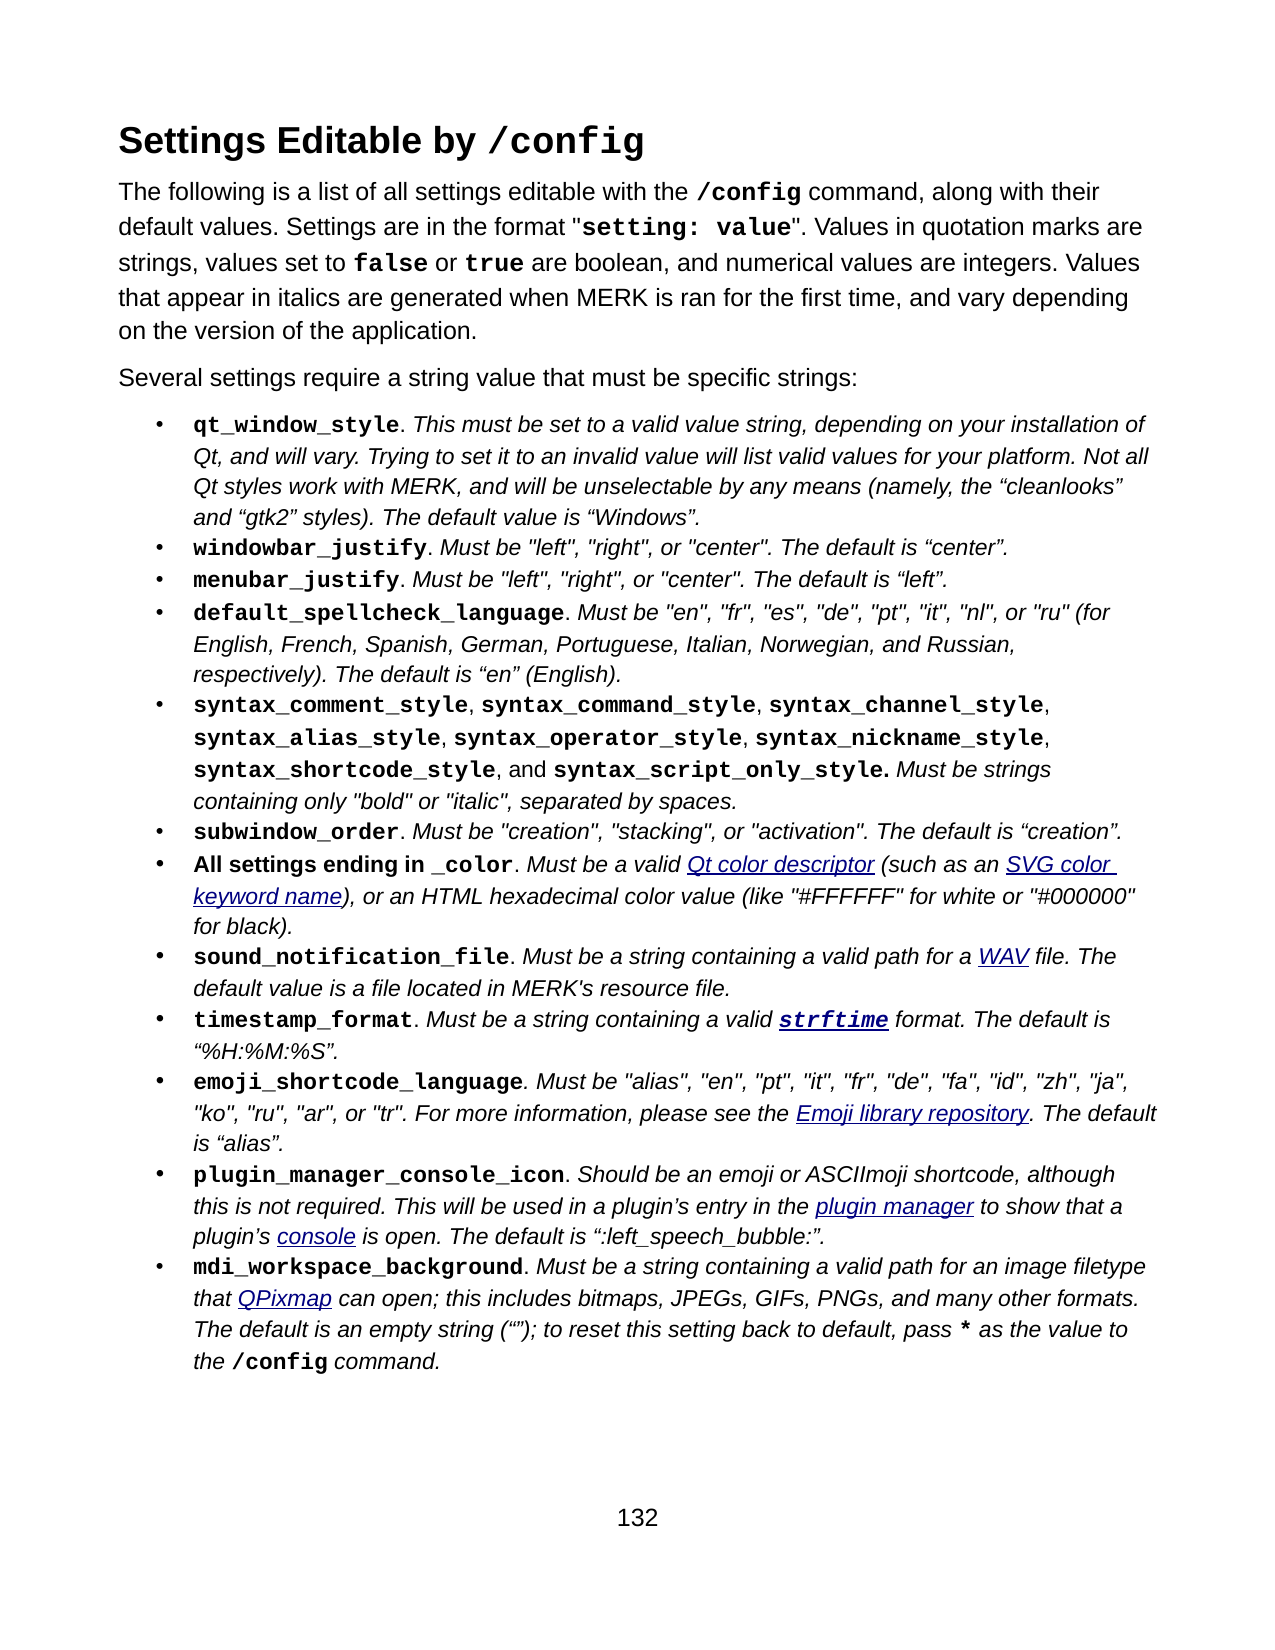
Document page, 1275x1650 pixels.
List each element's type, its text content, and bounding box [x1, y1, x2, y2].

list All settings ending in _color. Must be a valid Qt color descriptor (such as an SVG color keyword name), or an HTML hexadecimal color value (like "#FFFFFF" for white or "#000000" for black). [156, 851, 1157, 939]
list subwindow_order. Must be "creation", "stacking", or "activation". The default is “creation”. [156, 818, 1157, 846]
list qt_window_style. This must be set to a valid value string, depending on your installation of Qt, and will vary. Trying to set it to an invalid value will list valid values for your platform. Not all Qt styles work with MERK, and will be unselectable by any means (namely, the “cleanlooks” and “gtk2” styles). The default value is “Windows”. [156, 411, 1157, 530]
text Several settings require a string value that must be specific strings: [118, 363, 1157, 392]
list windowbar_justify. Must be "left", "right", or "center". The default is “center”. [156, 534, 1157, 562]
list emoji_shortcode_language. Must be "alias", "en", "pt", "it", "fr", "de", "fa", "id", "zh", "ja", "ko", "ru", "ar", or "tr". For more information, please see the Emoji library repository. The default is “alias”. [156, 1068, 1157, 1157]
text The following is a list of all settings editable with the /config command, along with their default values. Settings are in the format "setting: value". Values in quotation marks are strings, values set to false or true are boolean, and numerical values are integers. Values that appear in italics are generated when MERK is ran for the first time, and vary depending on the version of the application. [118, 177, 1157, 344]
list sound_notification_file. Must be a string containing a valid path for a WAV file. The default value is a file located in MERK's resource file. [156, 943, 1157, 1002]
list syntax_comment_style, syntax_command_style, syntax_channel_style, syntax_alias_style, syntax_operator_style, syntax_nickname_style, syntax_shortcode_style, and syntax_script_only_style. Must be strings containing only "bold" or "italic", separated by spaces. [156, 691, 1157, 814]
list menubar_justify. Must be "left", "right", or "center". The default is “left”. [156, 566, 1157, 594]
list mdi_workspace_background. Must be a string containing a valid path for an image filetype that QPixmap can open; this includes bitmaps, JPEGs, GIFs, PNGs, and many other formats. The default is an empty string (“”); to reset this setting back to default, pass * as the value to the /config command. [156, 1253, 1157, 1376]
list timestamp_format. Must be a string containing a valid strftime format. The default is “%H:%M:%S”. [156, 1006, 1157, 1064]
list default_spellcheck_language. Must be "en", "fr", "es", "de", "pt", "it", "nl", or "ru" (for English, French, Spanish, German, Portuguese, Italian, Norwegian, and Russian, respectively). The default is “en” (English). [156, 599, 1157, 687]
subtitle Settings Editable by /config [118, 118, 1157, 164]
list plugin_manager_console_icon. Should be an emoji or ASCIImoji shortcode, although this is not required. This will be used in a plugin’s entry in the plugin manager to show that a plugin’s console is open. The default is “:left_speech_bubble:”. [156, 1161, 1157, 1249]
